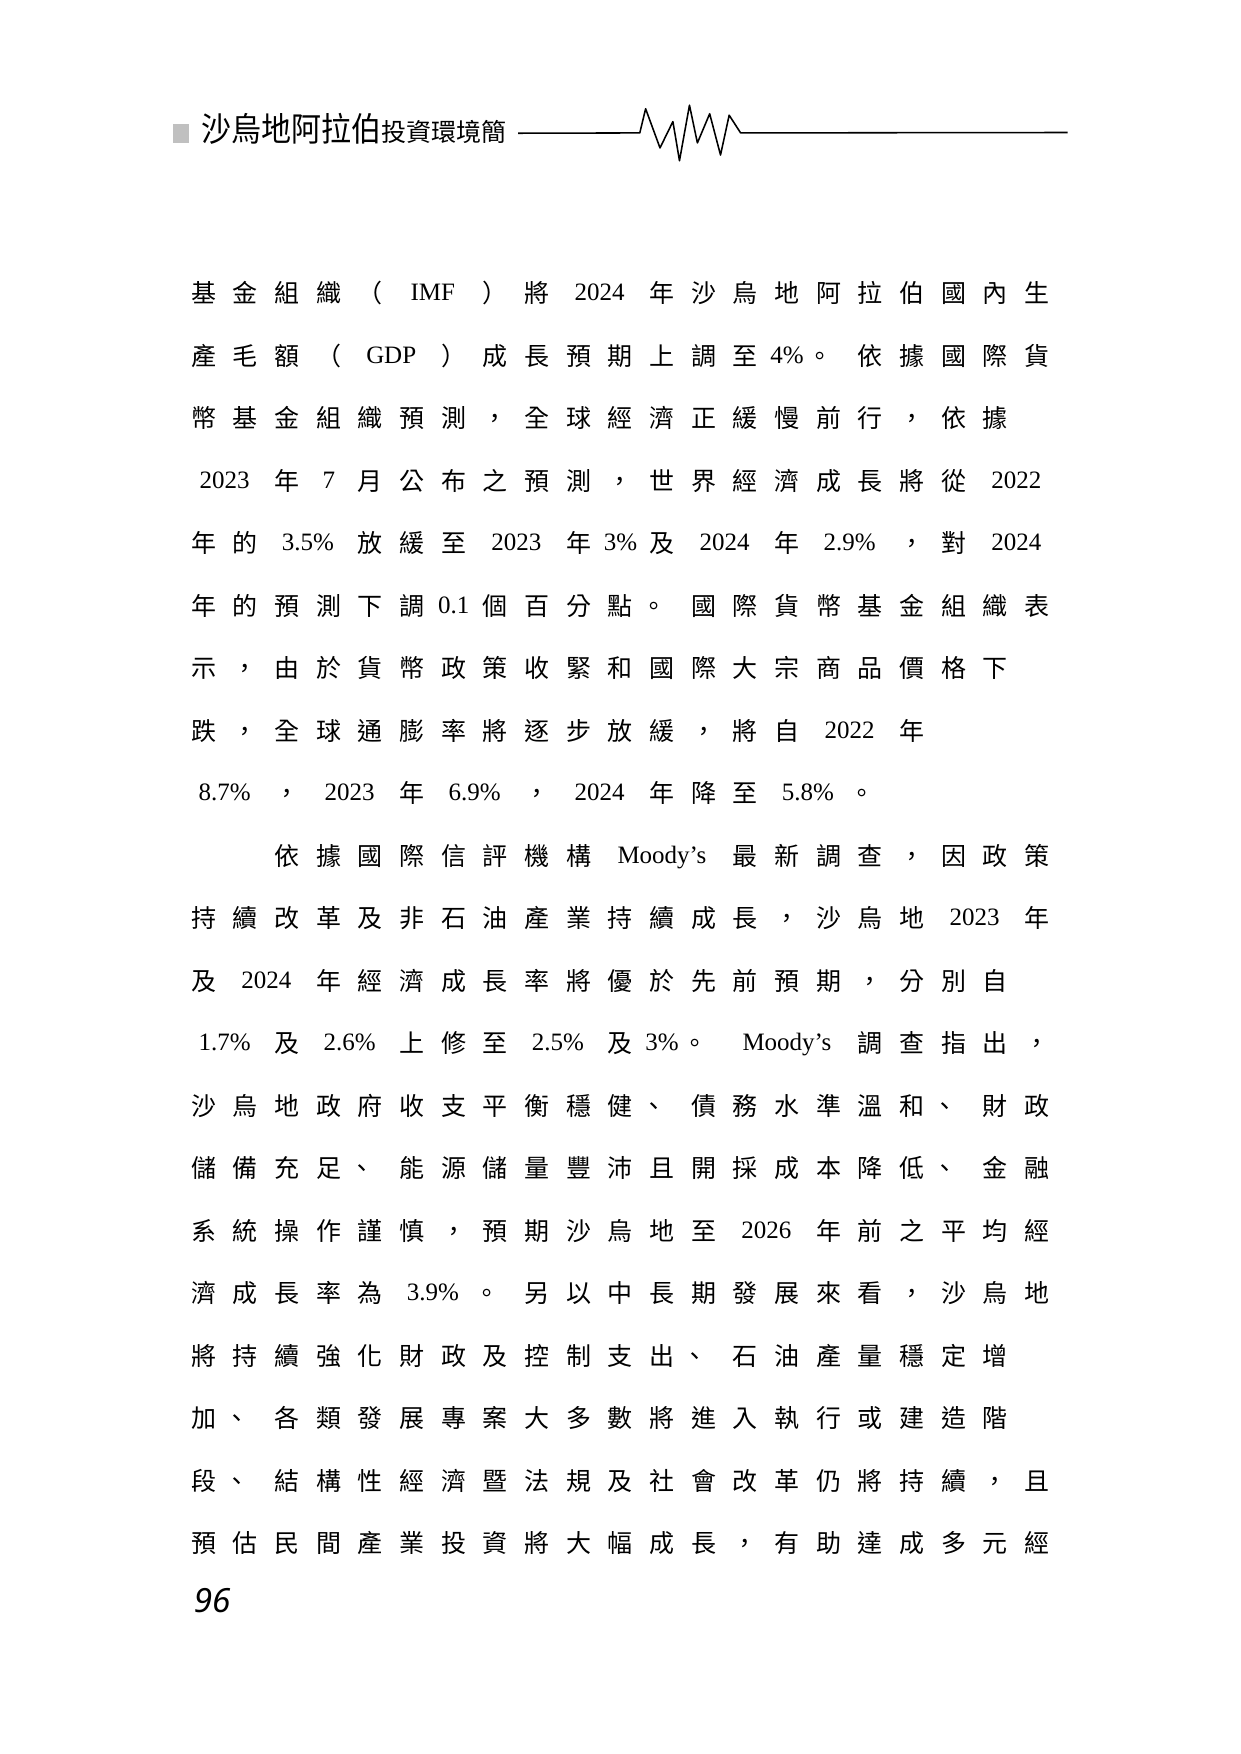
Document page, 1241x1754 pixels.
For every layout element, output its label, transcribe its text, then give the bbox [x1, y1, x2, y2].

text 依據國際信評機構Moody’s最新調查，因政策持續改革及非石油產業持續成長，沙烏地2023年及2024年經濟成長率將優於先前預期，分別自1.7%及2.6%上修至2.5%及3%。Moody’s調查指出，沙烏地政府收支平衡穩健、債務水準溫和、財政儲備充足、能源儲量豐沛且開採成本降低、金融系統操作謹慎，預期沙烏地至2026年前之平均經濟成長率為3.9%。另以中長期發展來看，沙烏地將持續強化財政及控制支出、石油產量穩定增加、各類發展專案大多數將進入執行或建造階段、結構性經濟暨法規及社會改革仍將持續，且預估民間產業投資將大幅成長，有助達成多元經 [183, 813, 1058, 1563]
text 基金組織（IMF）將2024年沙烏地阿拉伯國內生產毛額（GDP）成長預期上調至4%。依據國際貨幣基金組織預測，全球經濟正緩慢前行，依據2023年7月公布之預測，世界經濟成長將從2022年的3.5%放緩至2023年3%及2024年2.9%，對2024年的預測下調0.1個百分點。國際貨幣基金組織表示，由於貨幣政策收緊和國際大宗商品價格下跌，全球通膨率將逐步放緩，將自2022年8.7%，2023年6.9%，2024年降至5.8%。 [183, 250, 1058, 813]
